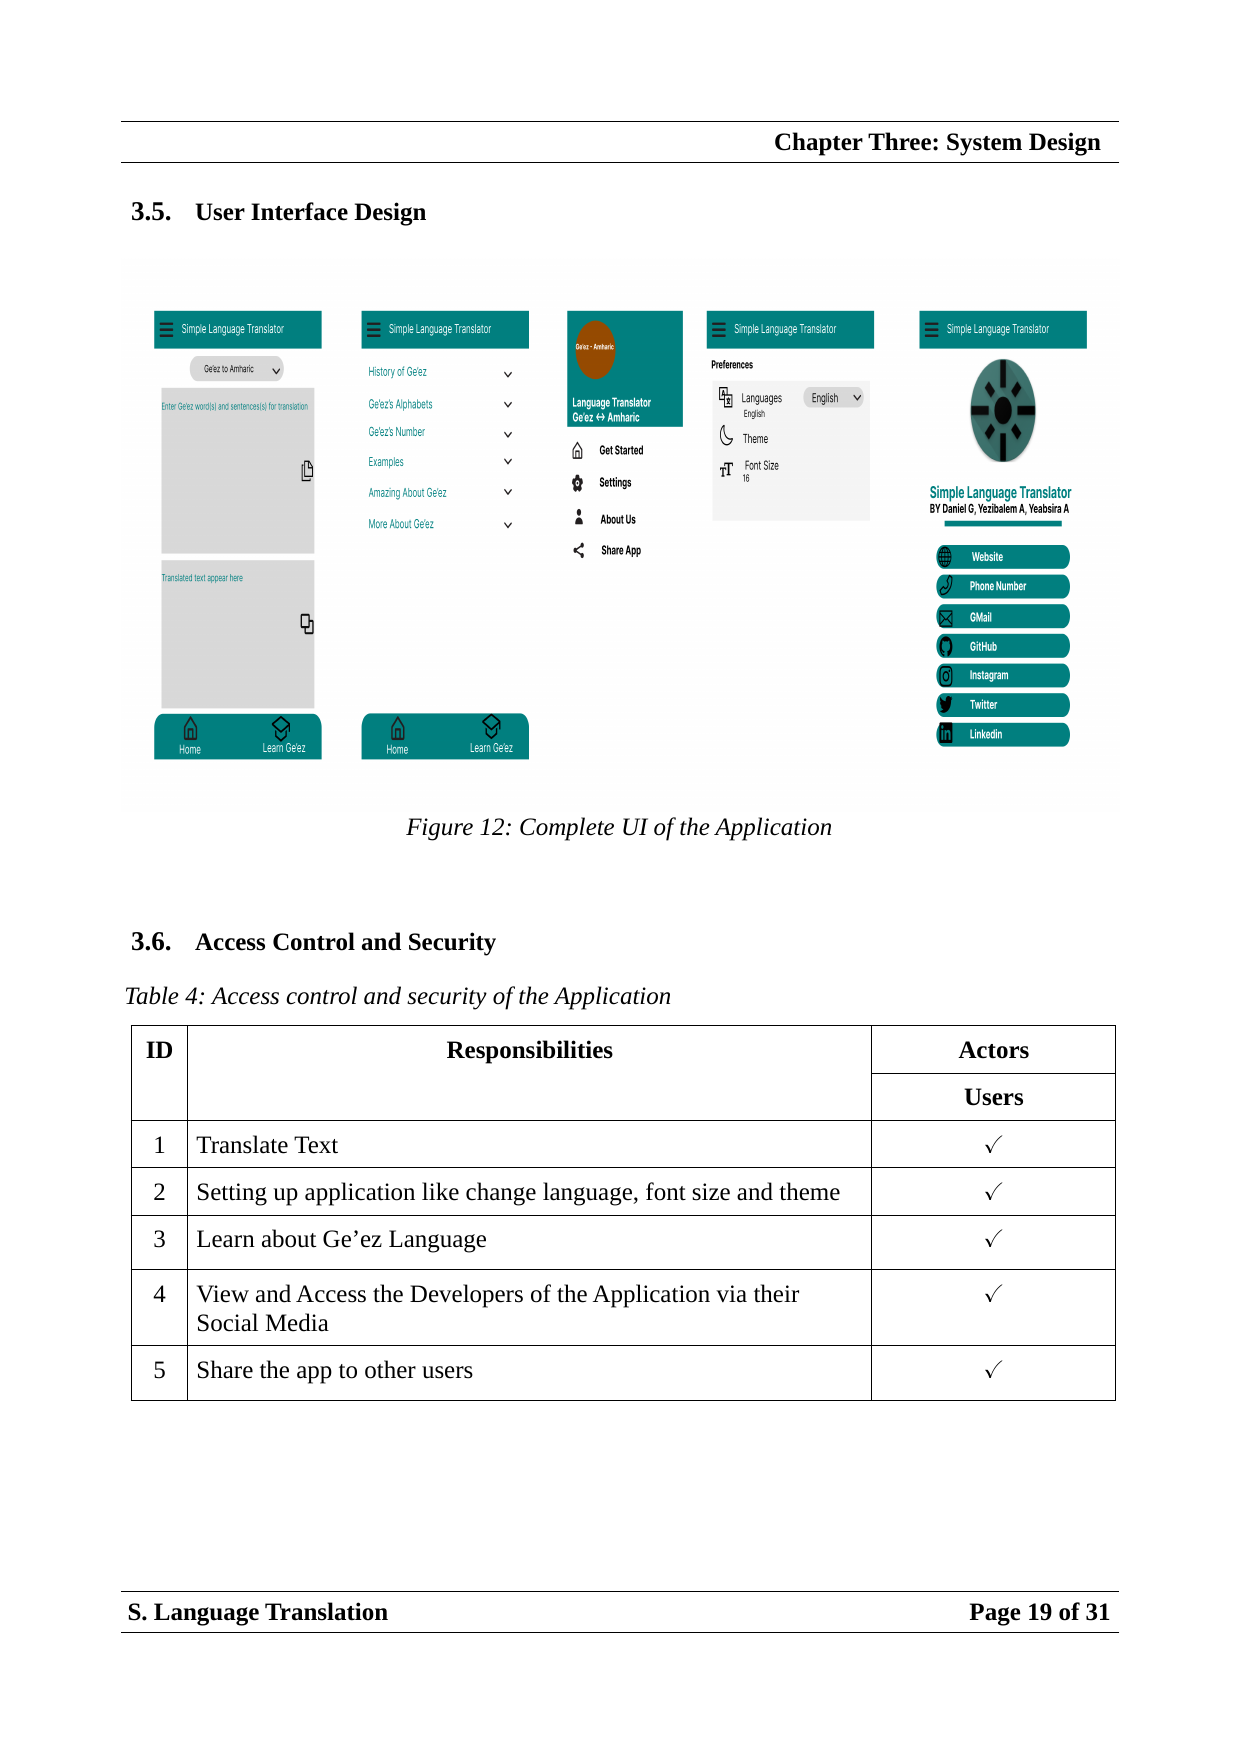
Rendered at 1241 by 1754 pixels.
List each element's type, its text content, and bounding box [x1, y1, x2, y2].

table_cell 1 [132, 1121, 187, 1167]
table_cell ✓ [872, 1121, 1115, 1167]
table_cell Translate Text [188, 1121, 871, 1167]
table_cell Setting up application like change language, font size and theme [188, 1168, 871, 1214]
table_cell ✓ [872, 1168, 1115, 1214]
table_header ID [132, 1026, 187, 1120]
subtitle Access Control and Security [121, 922, 1119, 956]
table_header Actors [872, 1026, 1115, 1073]
table_cell 2 [132, 1168, 187, 1214]
table_cell ✓ [872, 1270, 1115, 1345]
table_cell 3 [132, 1216, 187, 1269]
picture [121, 258, 1120, 812]
table_cell Learn about Ge’ez Language [188, 1216, 871, 1269]
text Table 4: Access control and security of the Application [121, 978, 1119, 1013]
table_cell ✓ [872, 1216, 1115, 1269]
subtitle User Interface Design [121, 192, 1119, 226]
table_cell Share the app to other users [188, 1346, 871, 1400]
table_cell 4 [132, 1270, 187, 1345]
text Figure 12: Complete UI of the Application [119, 812, 1121, 844]
table_header Responsibilities [188, 1026, 871, 1120]
table_cell ✓ [872, 1346, 1115, 1400]
table_cell 5 [132, 1346, 187, 1400]
table_cell View and Access the Developers of the Application via their Social Media [188, 1270, 871, 1345]
table_cell Users [872, 1074, 1115, 1120]
